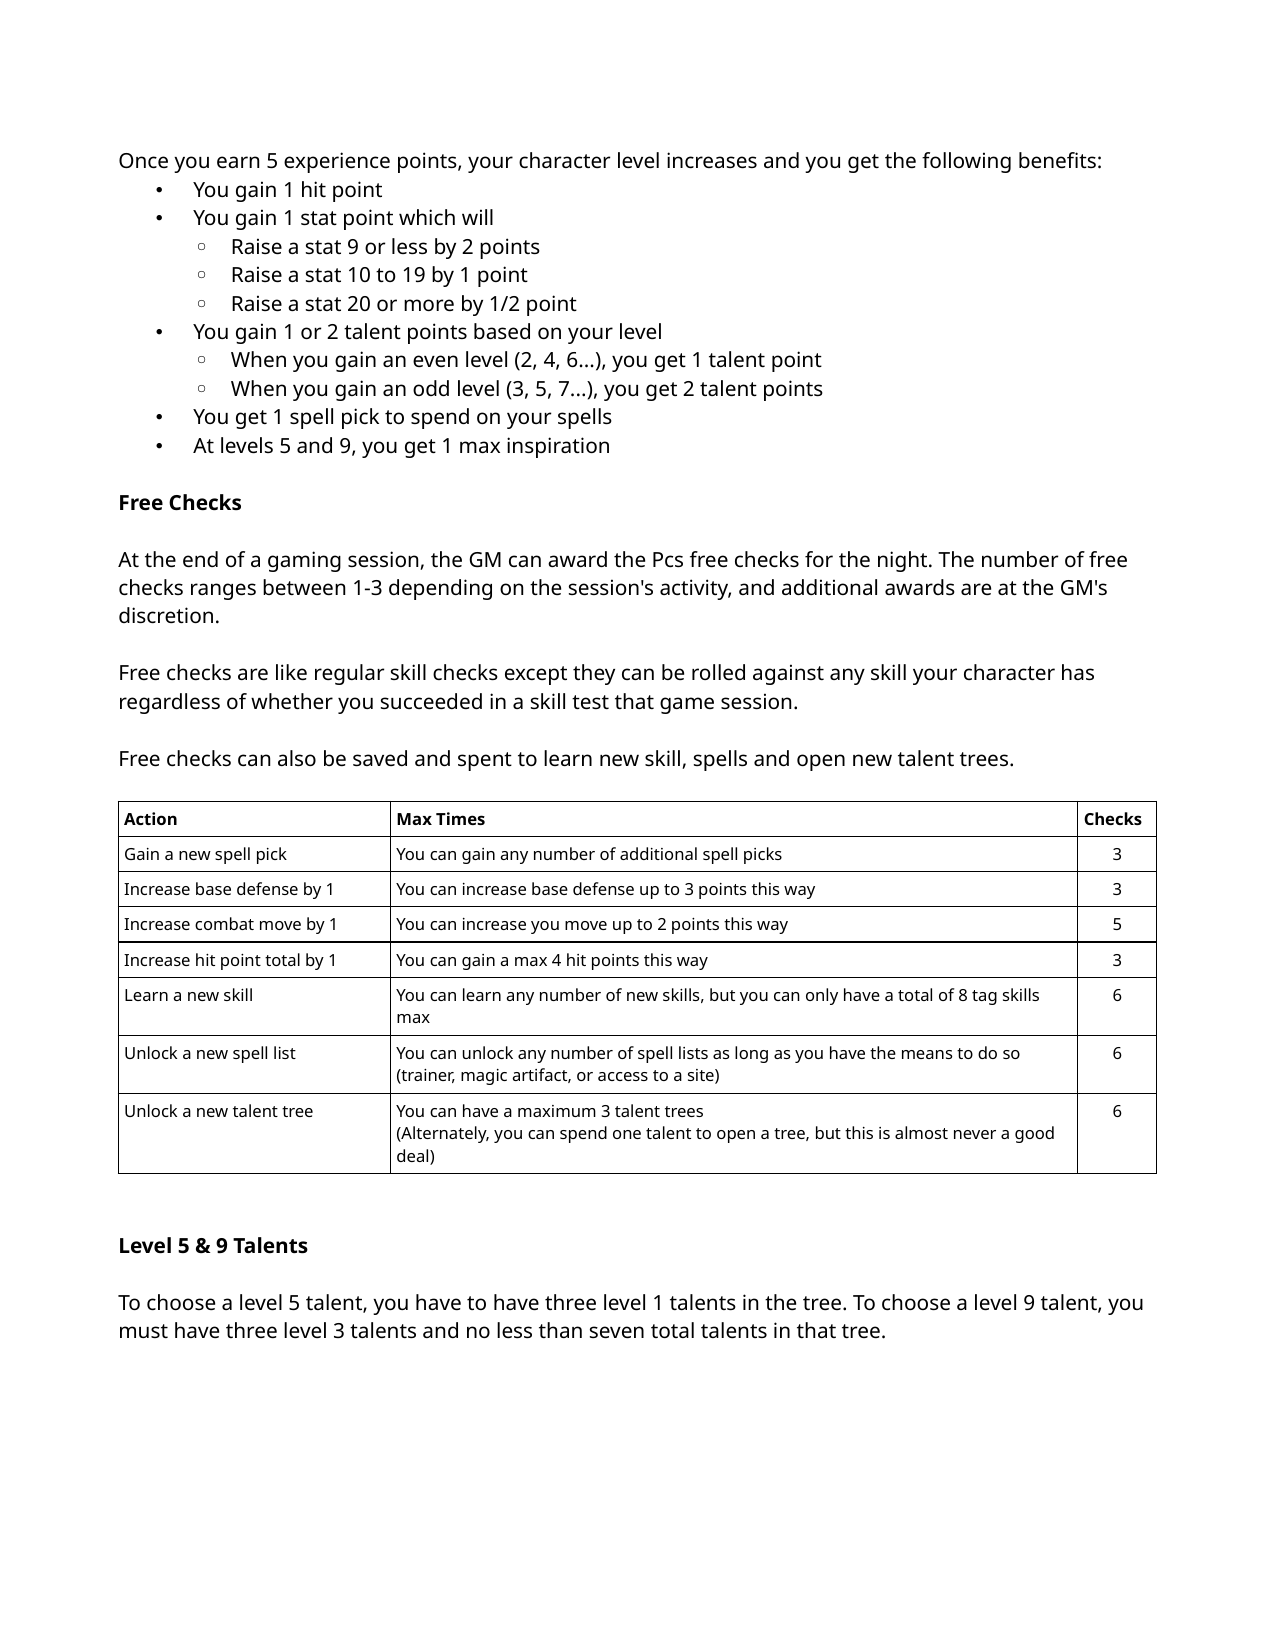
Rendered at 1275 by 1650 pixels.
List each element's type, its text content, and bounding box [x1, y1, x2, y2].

text At the end of a gaming session, the GM can award the Pcs free checks for the night. The number of free checks ranges between 1-3 depending on the session's activity, and additional awards are at the GM's discretion. [118, 545, 1157, 630]
table_cell You can increase base defense up to 3 points this way [391, 872, 1077, 906]
table_cell Increase combat move by 1 [119, 907, 390, 941]
list Raise a stat 20 or more by 1/2 point [193, 289, 1157, 317]
list Raise a stat 9 or less by 2 points [193, 232, 1157, 260]
table_cell 5 [1078, 907, 1156, 941]
table_cell 3 [1078, 872, 1156, 906]
list When you gain an odd level (3, 5, 7...), you get 2 talent points [193, 374, 1157, 402]
text Free Checks [118, 488, 1157, 516]
text Free checks are like regular skill checks except they can be rolled against any skill your character has regardless of whether you succeeded in a skill test that game session. [118, 658, 1157, 715]
list You gain 1 hit point [156, 175, 1157, 203]
table_cell 3 [1078, 837, 1156, 871]
list You gain 1 or 2 talent points based on your level [156, 317, 1157, 346]
table_cell You can gain any number of additional spell picks [391, 837, 1077, 871]
text Level 5 & 9 Talents [118, 1231, 1157, 1259]
table_cell 3 [1078, 943, 1156, 977]
text To choose a level 5 talent, you have to have three level 1 talents in the tree. To choose a level 9 talent, you must have three level 3 talents and no less than seven total talents in that tree. [118, 1288, 1157, 1345]
table_cell Gain a new spell pick [119, 837, 390, 871]
table_header Max Times [391, 802, 1077, 836]
table_cell You can unlock any number of spell lists as long as you have the means to do so (trainer, magic artifact, or access to a site) [391, 1036, 1077, 1092]
list At levels 5 and 9, you get 1 max inspiration [156, 431, 1157, 459]
table_cell 6 [1078, 1094, 1156, 1173]
list You gain 1 stat point which will [156, 203, 1157, 232]
table_cell Increase base defense by 1 [119, 872, 390, 906]
table_cell You can learn any number of new skills, but you can only have a total of 8 tag skills max [391, 978, 1077, 1034]
list Raise a stat 10 to 19 by 1 point [193, 260, 1157, 289]
table_cell You can gain a max 4 hit points this way [391, 943, 1077, 977]
table_cell Increase hit point total by 1 [119, 943, 390, 977]
table_cell 6 [1078, 978, 1156, 1034]
table_cell Unlock a new talent tree [119, 1094, 390, 1173]
table_cell Learn a new skill [119, 978, 390, 1034]
text Once you earn 5 experience points, your character level increases and you get the following benefits: [118, 147, 1157, 175]
table_header Action [119, 802, 390, 836]
table_cell 6 [1078, 1036, 1156, 1092]
table_cell Unlock a new spell list [119, 1036, 390, 1092]
list You get 1 spell pick to spend on your spells [156, 402, 1157, 431]
list When you gain an even level (2, 4, 6...), you get 1 talent point [193, 346, 1157, 374]
table_header Checks [1078, 802, 1156, 836]
text Free checks can also be saved and spent to learn new skill, spells and open new talent trees. [118, 744, 1157, 772]
table_cell You can increase you move up to 2 points this way [391, 907, 1077, 941]
table_cell You can have a maximum 3 talent trees (Alternately, you can spend one talent to open a tree, but this is almost never a good deal) [391, 1094, 1077, 1173]
